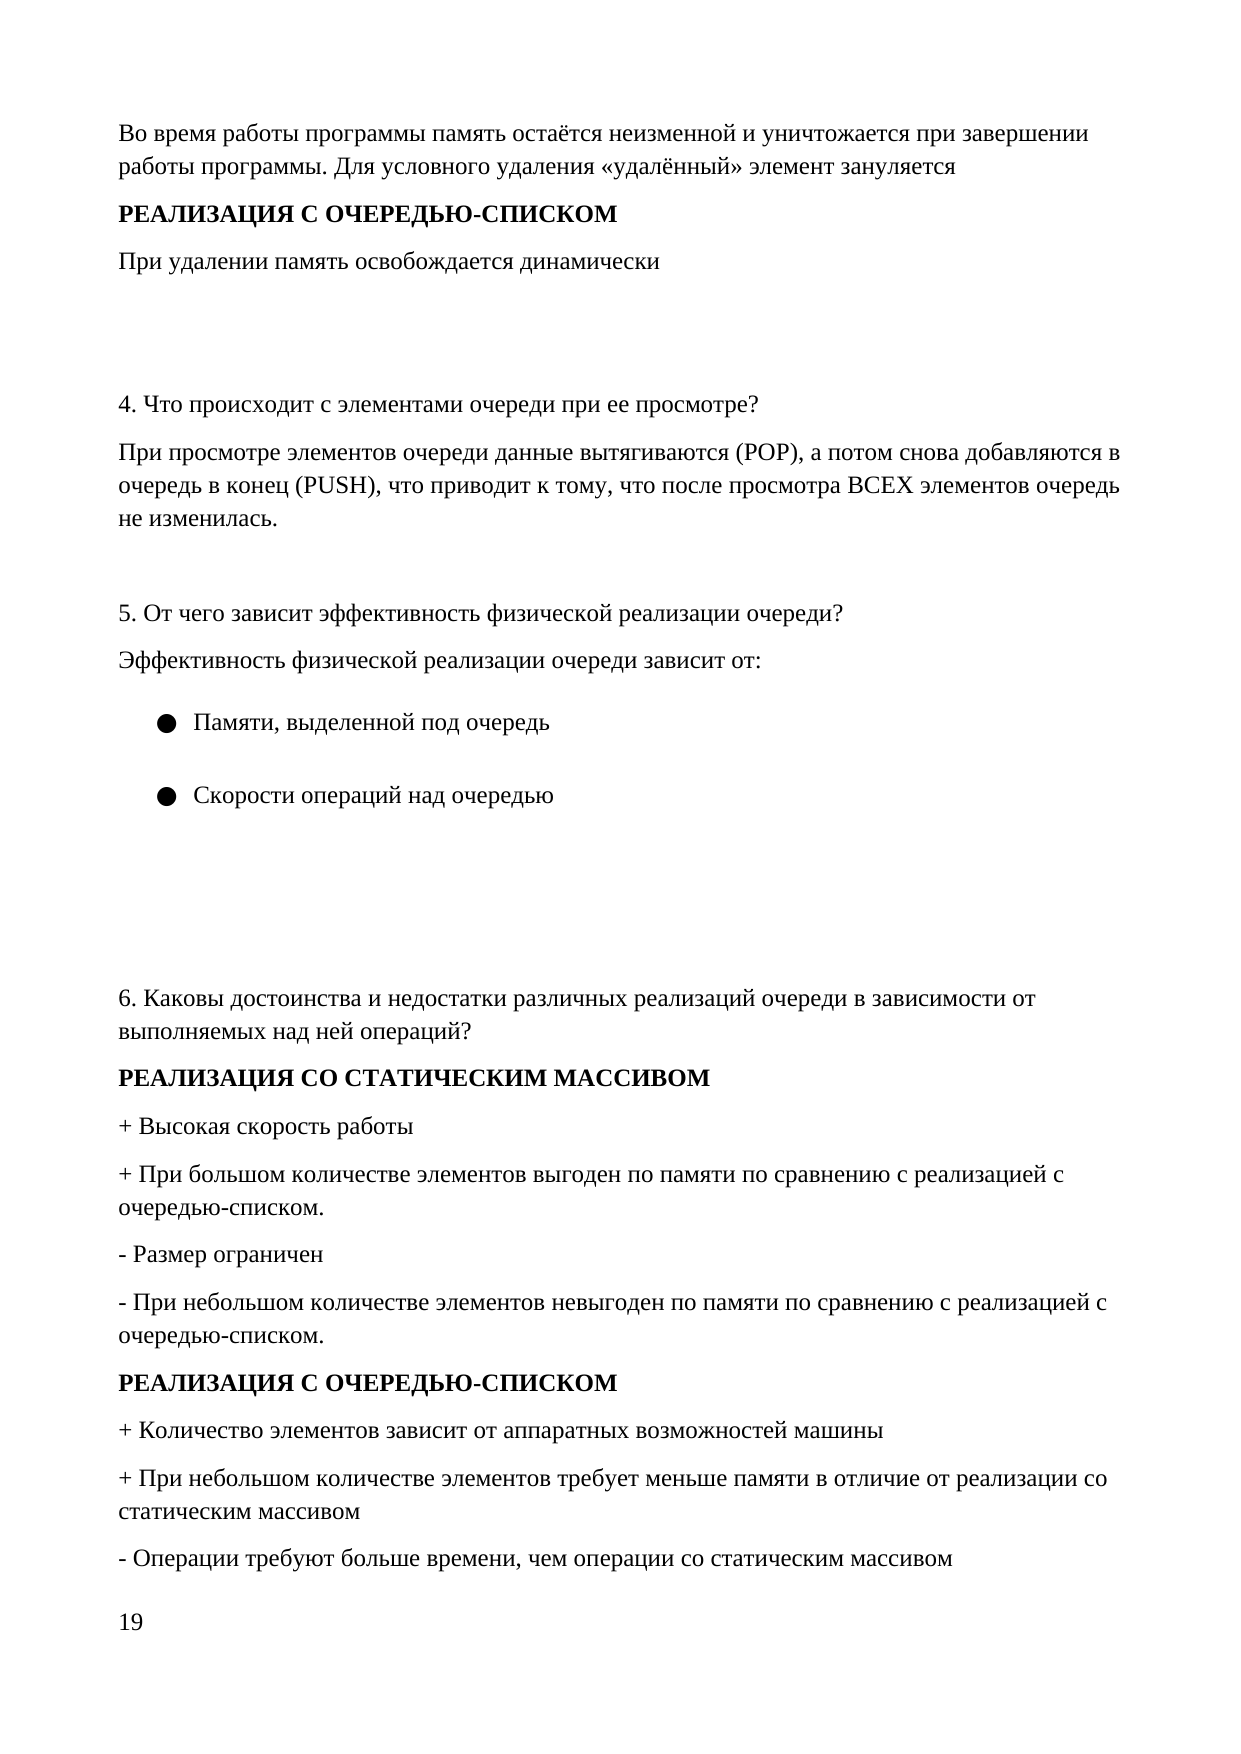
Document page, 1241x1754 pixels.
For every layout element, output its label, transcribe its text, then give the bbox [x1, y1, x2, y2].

text При удалении память освобождается динамически [118, 246, 1122, 275]
text 4. Что происходит с элементами очереди при ее просмотре? [118, 389, 1122, 418]
text + При большом количестве элементов выгоден по памяти по сравнению с реализацией с очередью-списком. [118, 1159, 1122, 1221]
list Памяти, выделенной под очередь [156, 693, 1122, 744]
text 5. От чего зависит эффективность физической реализации очереди? [118, 598, 1122, 627]
text - Размер ограничен [118, 1239, 1122, 1268]
text РЕАЛИЗАЦИЯ СО СТАТИЧЕСКИМ МАССИВОМ [118, 1063, 1122, 1092]
text При просмотре элементов очереди данные вытягиваются (POP), а потом снова добавляются в очередь в конец (PUSH), что приводит к тому, что после просмотра ВСЕХ элементов очередь не изменилась. [118, 437, 1122, 532]
text + Количество элементов зависит от аппаратных возможностей машины [118, 1415, 1122, 1444]
text - Операции требуют больше времени, чем операции со статическим массивом [118, 1543, 1122, 1572]
text - При небольшом количестве элементов невыгоден по памяти по сравнению с реализацией с очередью-списком. [118, 1287, 1122, 1349]
text РЕАЛИЗАЦИЯ С ОЧЕРЕДЬЮ-СПИСКОМ [118, 199, 1122, 227]
text + При небольшом количестве элементов требует меньше памяти в отличие от реализации со статическим массивом [118, 1463, 1122, 1524]
text 6. Каковы достоинства и недостатки различных реализаций очереди в зависимости от выполняемых над ней операций? [118, 983, 1122, 1045]
text Эффективность физической реализации очереди зависит от: [118, 646, 1122, 674]
text Во время работы программы память остаётся неизменной и уничтожается при завершении работы программы. Для условного удаления «удалённый» элемент зануляется [118, 118, 1122, 180]
list Скорости операций над очередью [156, 767, 1122, 818]
text РЕАЛИЗАЦИЯ С ОЧЕРЕДЬЮ-СПИСКОМ [118, 1368, 1122, 1396]
text + Высокая скорость работы [118, 1111, 1122, 1140]
